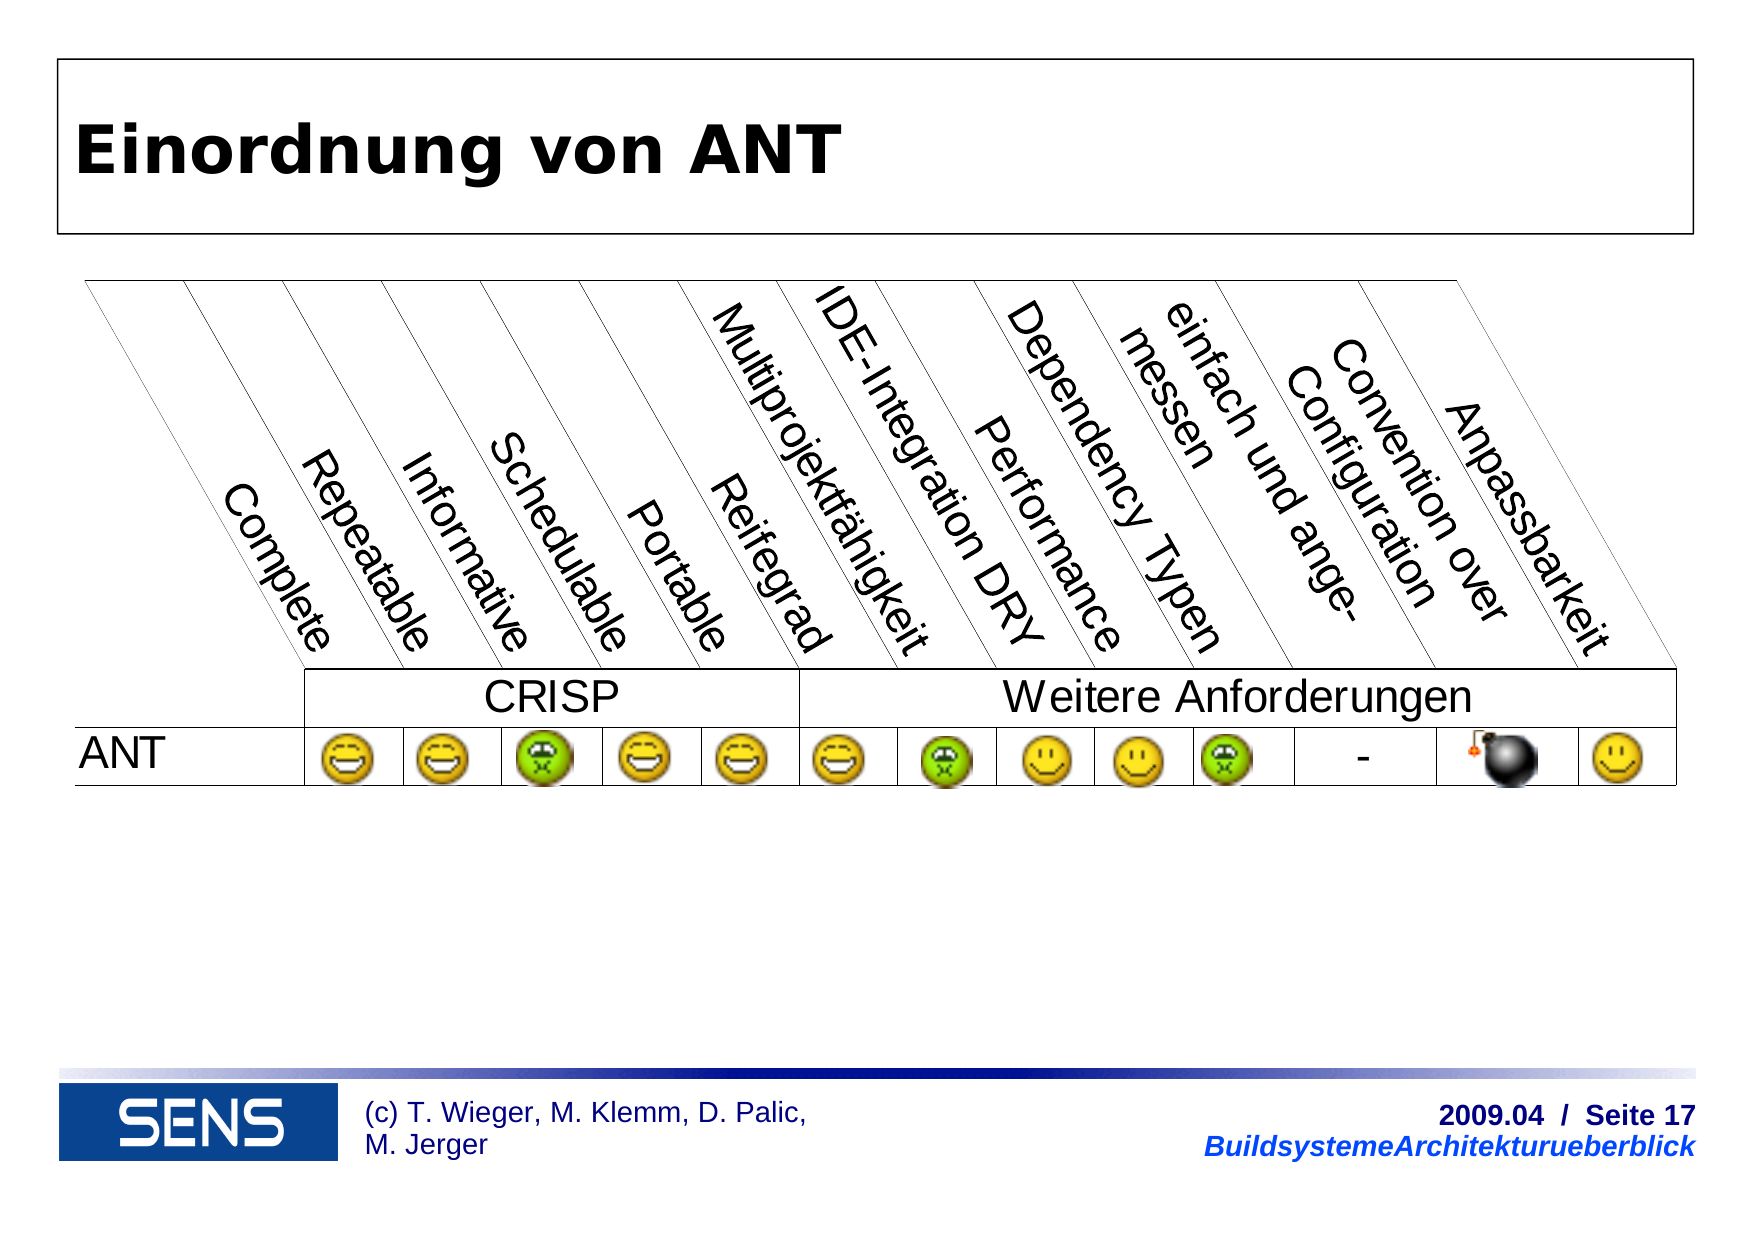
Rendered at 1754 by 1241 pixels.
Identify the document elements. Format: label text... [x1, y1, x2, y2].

picture [59, 1083, 338, 1161]
picture [59, 1068, 1696, 1079]
title Einordnung von ANT [73, 53, 1693, 248]
chart [73, 280, 1683, 850]
